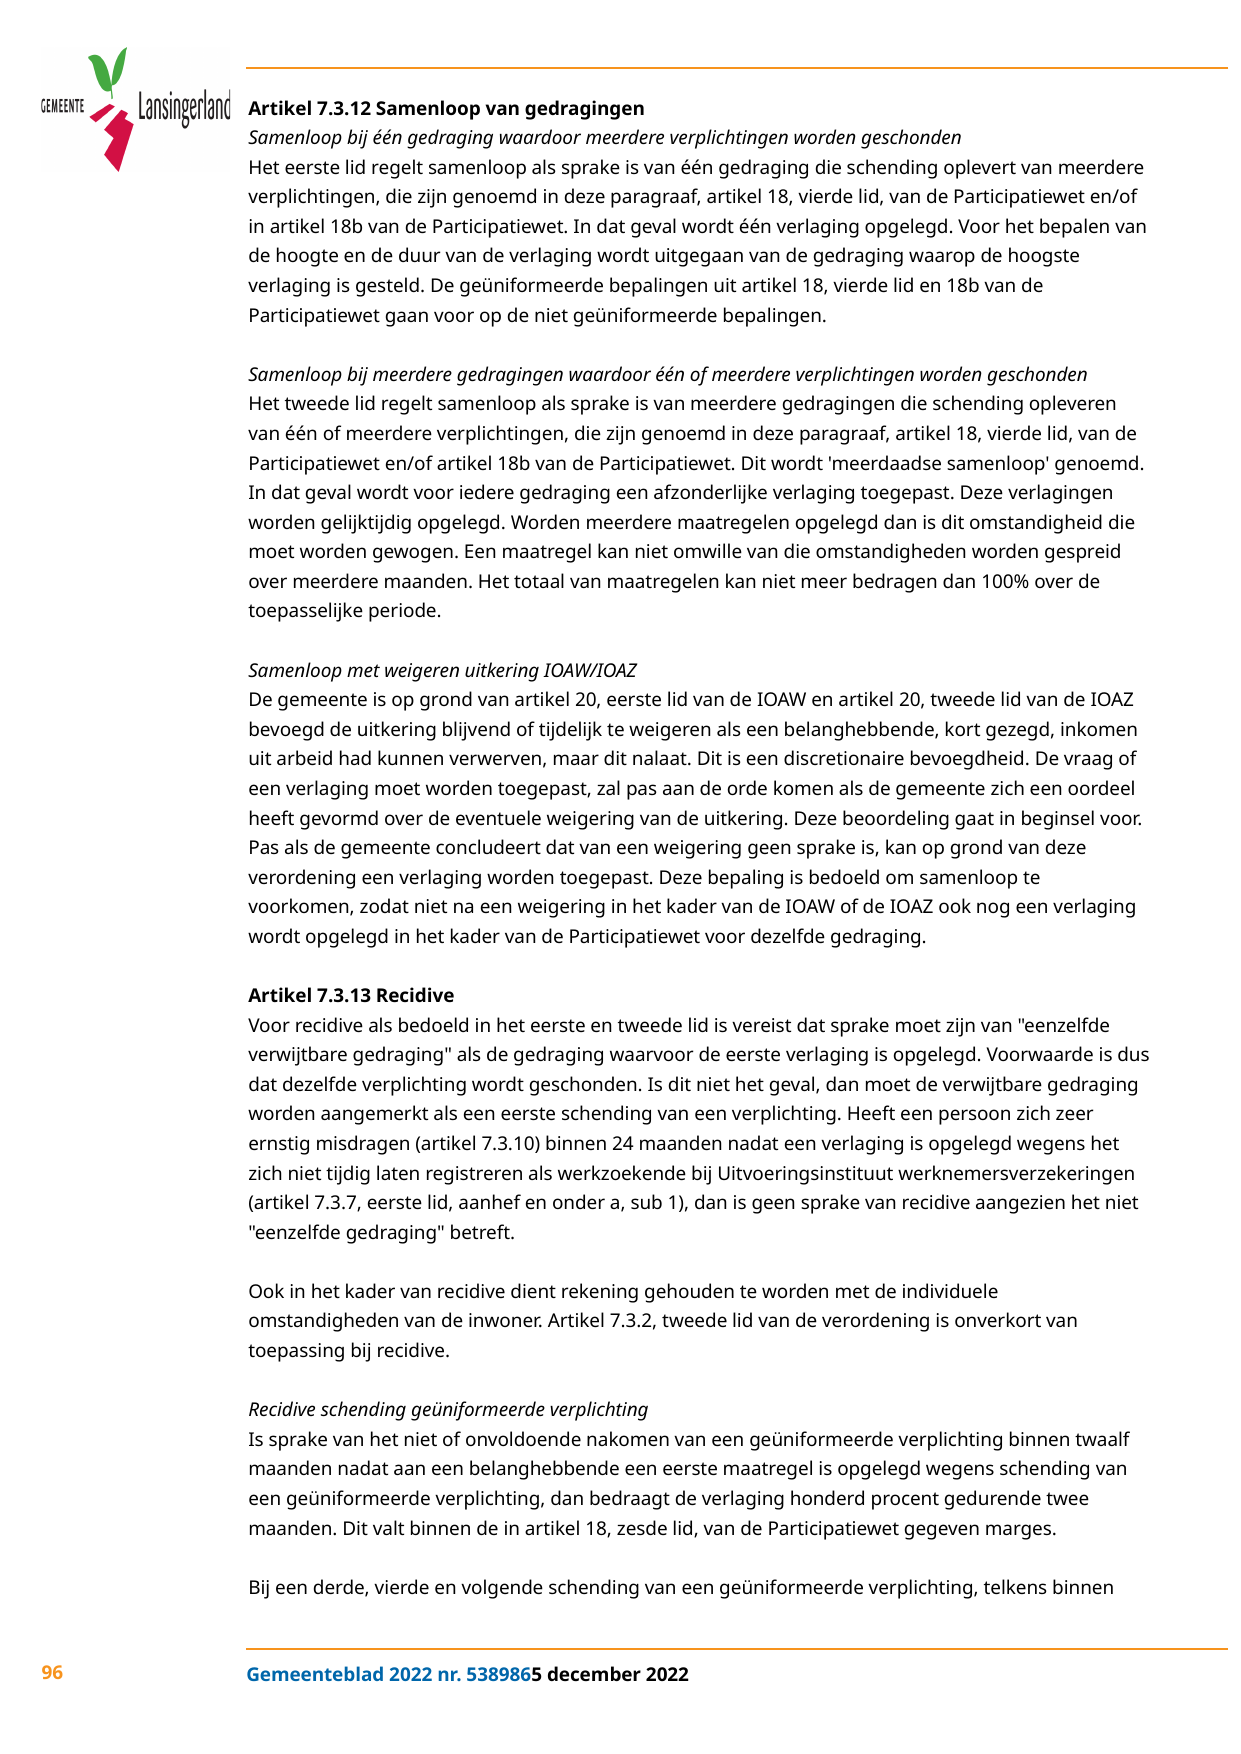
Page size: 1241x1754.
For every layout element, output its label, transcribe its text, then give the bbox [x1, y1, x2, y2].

text Samenloop bij één gedraging waardoor meerdere verplichtingen worden geschonden [248, 124, 1152, 150]
text Ook in het kader van recidive dient rekening gehouden te worden met de individuele omstandigheden van de inwoner. Artikel 7.3.2, tweede lid van de verordening is onverkort van toepassing bij recidive. [248, 1278, 1152, 1363]
text Het eerste lid regelt samenloop als sprake is van één gedraging die schending oplevert van meerdere verplichtingen, die zijn genoemd in deze paragraaf, artikel 18, vierde lid, van de Participatiewet en/of in artikel 18b van de Participatiewet. In dat geval wordt één verlaging opgelegd. Voor het bepalen van de hoogte en de duur van de verlaging wordt uitgegaan van de gedraging waarop de hoogste verlaging is gesteld. De geüniformeerde bepalingen uit artikel 18, vierde lid en 18b van de Participatiewet gaan voor op de niet geüniformeerde bepalingen. [248, 154, 1152, 328]
text Het tweede lid regelt samenloop als sprake is van meerdere gedragingen die schending opleveren van één of meerdere verplichtingen, die zijn genoemd in deze paragraaf, artikel 18, vierde lid, van de Participatiewet en/of artikel 18b van de Participatiewet. Dit wordt 'meerdaadse samenloop' genoemd. In dat geval wordt voor iedere gedraging een afzonderlijke verlaging toegepast. Deze verlagingen worden gelijktijdig opgelegd. Worden meerdere maatregelen opgelegd dan is dit omstandigheid die moet worden gewogen. Een maatregel kan niet omwille van die omstandigheden worden gespreid over meerdere maanden. Het totaal van maatregelen kan niet meer bedragen dan 100% over de toepasselijke periode. [248, 391, 1152, 623]
text De gemeente is op grond van artikel 20, eerste lid van de IOAW en artikel 20, tweede lid van de IOAZ bevoegd de uitkering blijvend of tijdelijk te weigeren als een belanghebbende, kort gezegd, inkomen uit arbeid had kunnen verwerven, maar dit nalaat. Dit is een discretionaire bevoegdheid. De vraag of een verlaging moet worden toegepast, zal pas aan de orde komen als de gemeente zich een oordeel heeft gevormd over de eventuele weigering van de uitkering. Deze beoordeling gaat in beginsel voor. Pas als de gemeente concludeert dat van een weigering geen sprake is, kan op grond van deze verordening een verlaging worden toegepast. Deze bepaling is bedoeld om samenloop te voorkomen, zodat niet na een weigering in het kader van de IOAW of de IOAZ ook nog een verlaging wordt opgelegd in het kader van de Participatiewet voor dezelfde gedraging. [248, 686, 1152, 949]
picture [41, 47, 231, 172]
text Artikel 7.3.13 Recidive [248, 982, 1152, 1008]
text Samenloop met weigeren uitkering IOAW/IOAZ [248, 657, 1152, 683]
text Samenloop bij meerdere gedragingen waardoor één of meerdere verplichtingen worden geschonden [248, 361, 1152, 387]
text Artikel 7.3.12 Samenloop van gedragingen [248, 95, 1152, 121]
text Is sprake van het niet of onvoldoende nakomen van een geüniformeerde verplichting binnen twaalf maanden nadat aan een belanghebbende een eerste maatregel is opgelegd wegens schending van een geüniformeerde verplichting, dan bedraagt de verlaging honderd procent gedurende twee maanden. Dit valt binnen de in artikel 18, zesde lid, van de Participatiewet gegeven marges. [248, 1426, 1152, 1541]
text Recidive schending geüniformeerde verplichting [248, 1396, 1152, 1422]
text Bij een derde, vierde en volgende schending van een geüniformeerde verplichting, telkens binnen [248, 1574, 1152, 1600]
text Voor recidive als bedoeld in het eerste en tweede lid is vereist dat sprake moet zijn van "eenzelfde verwijtbare gedraging" als de gedraging waarvoor de eerste verlaging is opgelegd. Voorwaarde is dus dat dezelfde verplichting wordt geschonden. Is dit niet het geval, dan moet de verwijtbare gedraging worden aangemerkt als een eerste schending van een verplichting. Heeft een persoon zich zeer ernstig misdragen (artikel 7.3.10) binnen 24 maanden nadat een verlaging is opgelegd wegens het zich niet tijdig laten registreren als werkzoekende bij Uitvoeringsinstituut werknemersverzekeringen (artikel 7.3.7, eerste lid, aanhef en onder a, sub 1), dan is geen sprake van recidive aangezien het niet "eenzelfde gedraging" betreft. [248, 1012, 1152, 1245]
